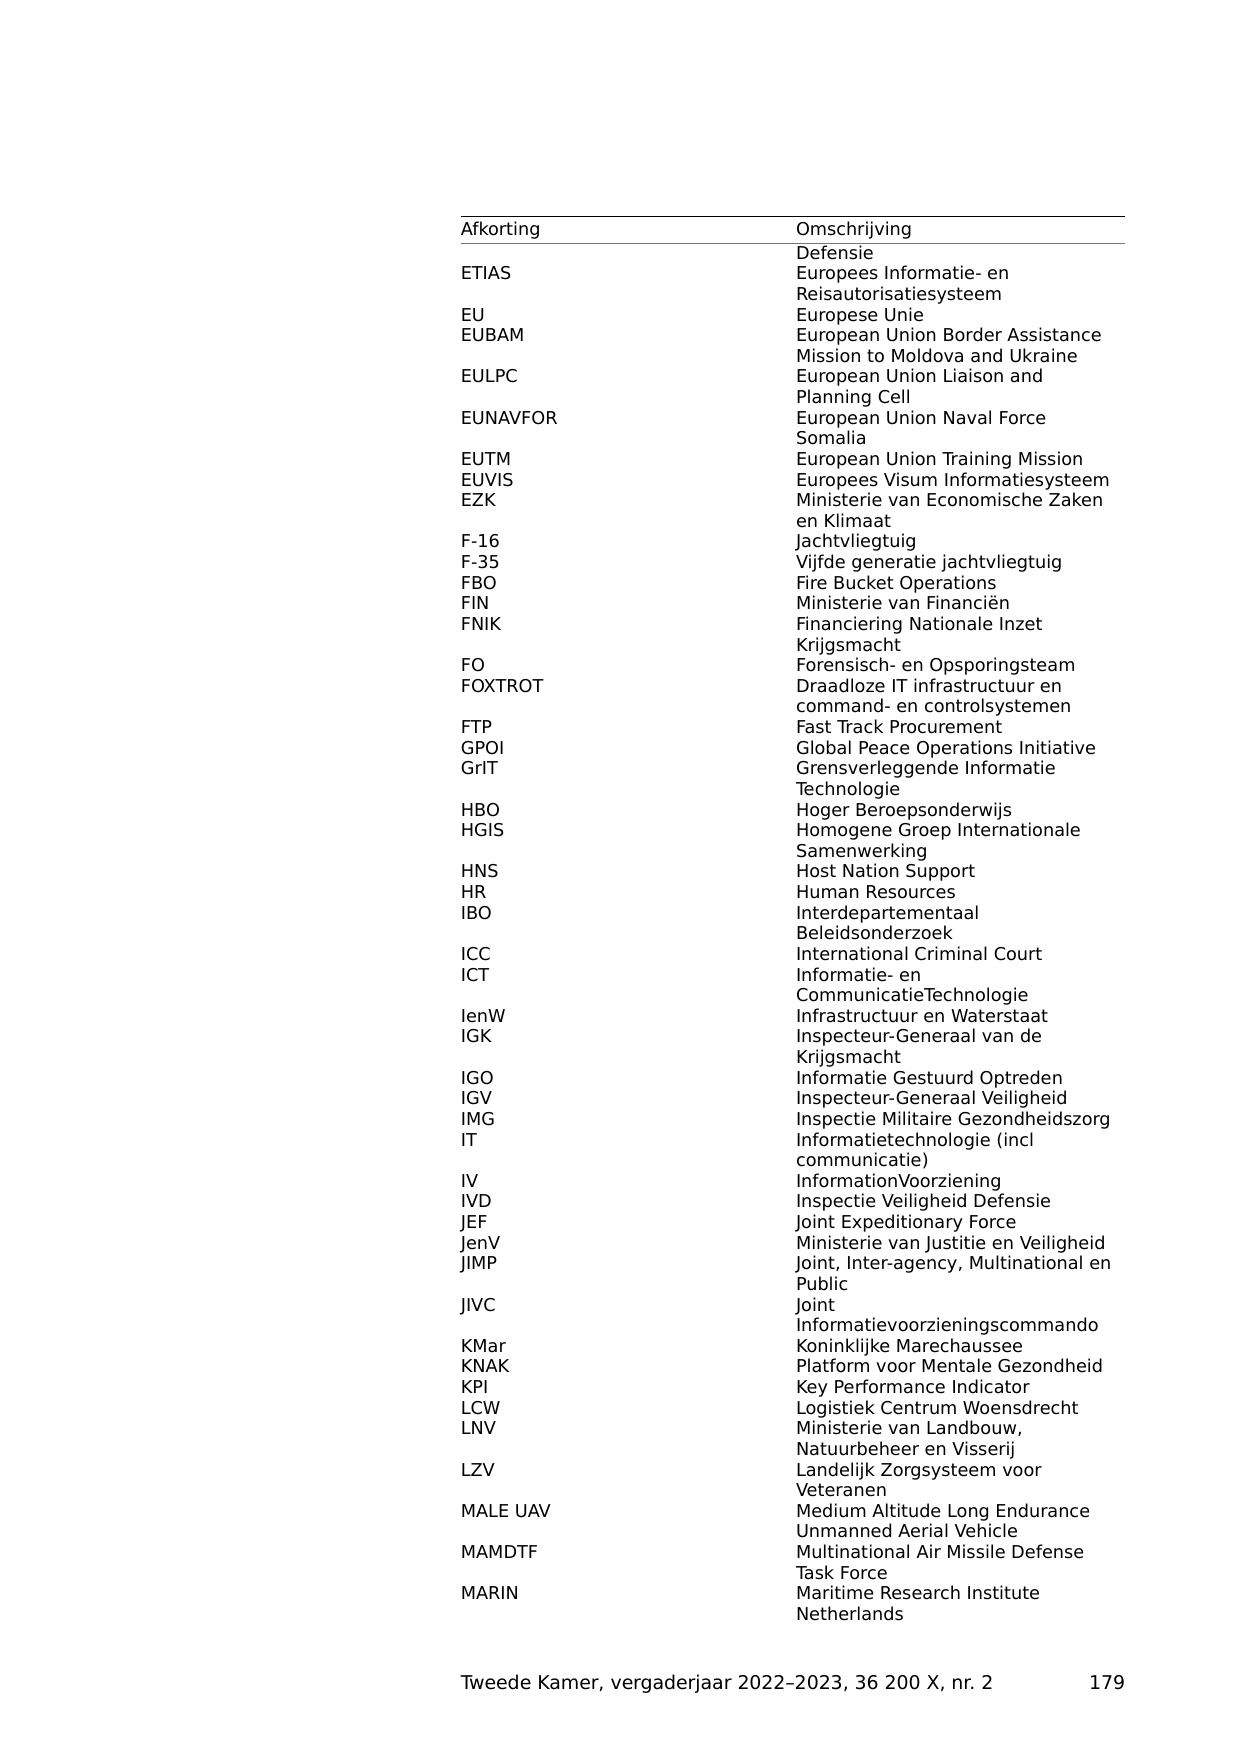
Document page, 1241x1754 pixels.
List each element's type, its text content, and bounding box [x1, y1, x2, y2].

table_cell Informatie- en CommunicatieTechnologie [793, 965, 1125, 1006]
table_cell Landelijk Zorgsysteem voor Veteranen [793, 1460, 1125, 1501]
table_cell MALE UAV [461, 1501, 793, 1542]
table_cell FIN [461, 593, 793, 614]
table_cell Fire Bucket Operations [793, 573, 1125, 593]
table_cell Joint, Inter-agency, Multinational en Public [793, 1253, 1125, 1294]
table_cell Medium Altitude Long Endurance Unmanned Aerial Vehicle [793, 1501, 1125, 1542]
table_header Tabel 70 [461, 191, 1125, 216]
table_cell Human Resources [793, 882, 1125, 903]
table_cell Draadloze IT infrastructuur en command- en controlsystemen [793, 676, 1125, 717]
table_cell FBO [461, 573, 793, 593]
table_cell Omschrijving [793, 217, 1125, 243]
table_cell GrIT [461, 758, 793, 799]
table_cell Joint Informatievoorzieningscommando [793, 1295, 1125, 1336]
table_cell Multinational Air Missile Defense Task Force [793, 1542, 1125, 1583]
table_cell KPI [461, 1377, 793, 1398]
table_cell Europees Informatie- en Reisautorisatiesysteem [793, 263, 1125, 304]
table_cell IGV [461, 1088, 793, 1109]
table_cell F-35 [461, 552, 793, 573]
table_cell Inspectie Militaire Gezondheidszorg [793, 1109, 1125, 1129]
table_cell JIVC [461, 1295, 793, 1336]
table_cell HGIS [461, 820, 793, 861]
table_cell IGO [461, 1068, 793, 1088]
table_cell European Union Border Assistance Mission to Moldova and Ukraine [793, 325, 1125, 366]
table_cell MAMDTF [461, 1542, 793, 1583]
table_cell F-16 [461, 531, 793, 552]
table_cell LNV [461, 1418, 793, 1459]
table_cell Joint Expeditionary Force [793, 1212, 1125, 1233]
table_cell Logistiek Centrum Woensdrecht [793, 1398, 1125, 1418]
table_cell HBO [461, 800, 793, 820]
table_cell Informatietechnologie (incl communicatie) [793, 1130, 1125, 1171]
table_cell Europees Visum Informatiesysteem [793, 470, 1125, 490]
table_cell Forensisch- en Opsporingsteam [793, 655, 1125, 676]
table_cell Maritime Research Institute Netherlands [793, 1583, 1125, 1624]
table_cell EU [461, 305, 793, 325]
table_cell EUBAM [461, 325, 793, 366]
table_cell Ministerie van Justitie en Veiligheid [793, 1233, 1125, 1253]
table_cell Infrastructuur en Waterstaat [793, 1006, 1125, 1026]
table_cell Inspecteur-Generaal van de Krijgsmacht [793, 1026, 1125, 1068]
table_cell EZK [461, 490, 793, 531]
table_cell HNS [461, 861, 793, 882]
table_cell International Criminal Court [793, 944, 1125, 964]
table_cell Koninklijke Marechaussee [793, 1336, 1125, 1356]
table_cell MARIN [461, 1583, 793, 1624]
table_cell IT [461, 1130, 793, 1171]
table_cell IVD [461, 1191, 793, 1212]
table_cell Host Nation Support [793, 861, 1125, 882]
table_cell European Union Liaison and Planning Cell [793, 366, 1125, 408]
table_cell Fast Track Procurement [793, 717, 1125, 738]
table_cell Platform voor Mentale Gezondheid [793, 1356, 1125, 1377]
table_cell IenW [461, 1006, 793, 1026]
table_cell Hoger Beroepsonderwijs [793, 800, 1125, 820]
table_cell Global Peace Operations Initiative [793, 738, 1125, 758]
table_cell IMG [461, 1109, 793, 1129]
table_cell JIMP [461, 1253, 793, 1294]
table_cell European Union Training Mission [793, 449, 1125, 469]
table_cell KNAK [461, 1356, 793, 1377]
table_cell EUNAVFOR [461, 408, 793, 449]
table_cell Homogene Groep Internationale Samenwerking [793, 820, 1125, 861]
table_cell Europese Unie [793, 305, 1125, 325]
table_cell Key Performance Indicator [793, 1377, 1125, 1398]
table_cell LCW [461, 1398, 793, 1418]
table_cell Defensie [793, 244, 1125, 263]
table_cell FTP [461, 717, 793, 738]
table_cell FNIK [461, 614, 793, 655]
table_cell HR [461, 882, 793, 903]
table_cell IGK [461, 1026, 793, 1068]
table_cell EUVIS [461, 470, 793, 490]
table_cell IV [461, 1171, 793, 1191]
table_cell JenV [461, 1233, 793, 1253]
table_cell KMar [461, 1336, 793, 1356]
table_cell EULPC [461, 366, 793, 408]
table_cell ICT [461, 965, 793, 1006]
table_cell Interdepartementaal Beleidsonderzoek [793, 903, 1125, 944]
table_cell ETIAS [461, 263, 793, 304]
table_cell Ministerie van Landbouw, Natuurbeheer en Visserij [793, 1418, 1125, 1459]
table_cell FOXTROT [461, 676, 793, 717]
table_cell [461, 244, 793, 263]
table_cell EUTM [461, 449, 793, 469]
table_cell JEF [461, 1212, 793, 1233]
table_cell Inspecteur-Generaal Veiligheid [793, 1088, 1125, 1109]
table_cell Ministerie van Economische Zaken en Klimaat [793, 490, 1125, 531]
table_cell ICC [461, 944, 793, 964]
table_cell FO [461, 655, 793, 676]
table_cell Financiering Nationale Inzet Krijgsmacht [793, 614, 1125, 655]
table_cell LZV [461, 1460, 793, 1501]
table_cell Informatie Gestuurd Optreden [793, 1068, 1125, 1088]
table_cell Jachtvliegtuig [793, 531, 1125, 552]
table_cell Grensverleggende Informatie Technologie [793, 758, 1125, 799]
table_cell Afkorting [461, 217, 793, 243]
table_cell IBO [461, 903, 793, 944]
table_cell Inspectie Veiligheid Defensie [793, 1191, 1125, 1212]
table_cell Ministerie van Financiën [793, 593, 1125, 614]
table_cell European Union Naval Force Somalia [793, 408, 1125, 449]
table_cell GPOI [461, 738, 793, 758]
table_cell InformationVoorziening [793, 1171, 1125, 1191]
table_cell Vijfde generatie jachtvliegtuig [793, 552, 1125, 573]
